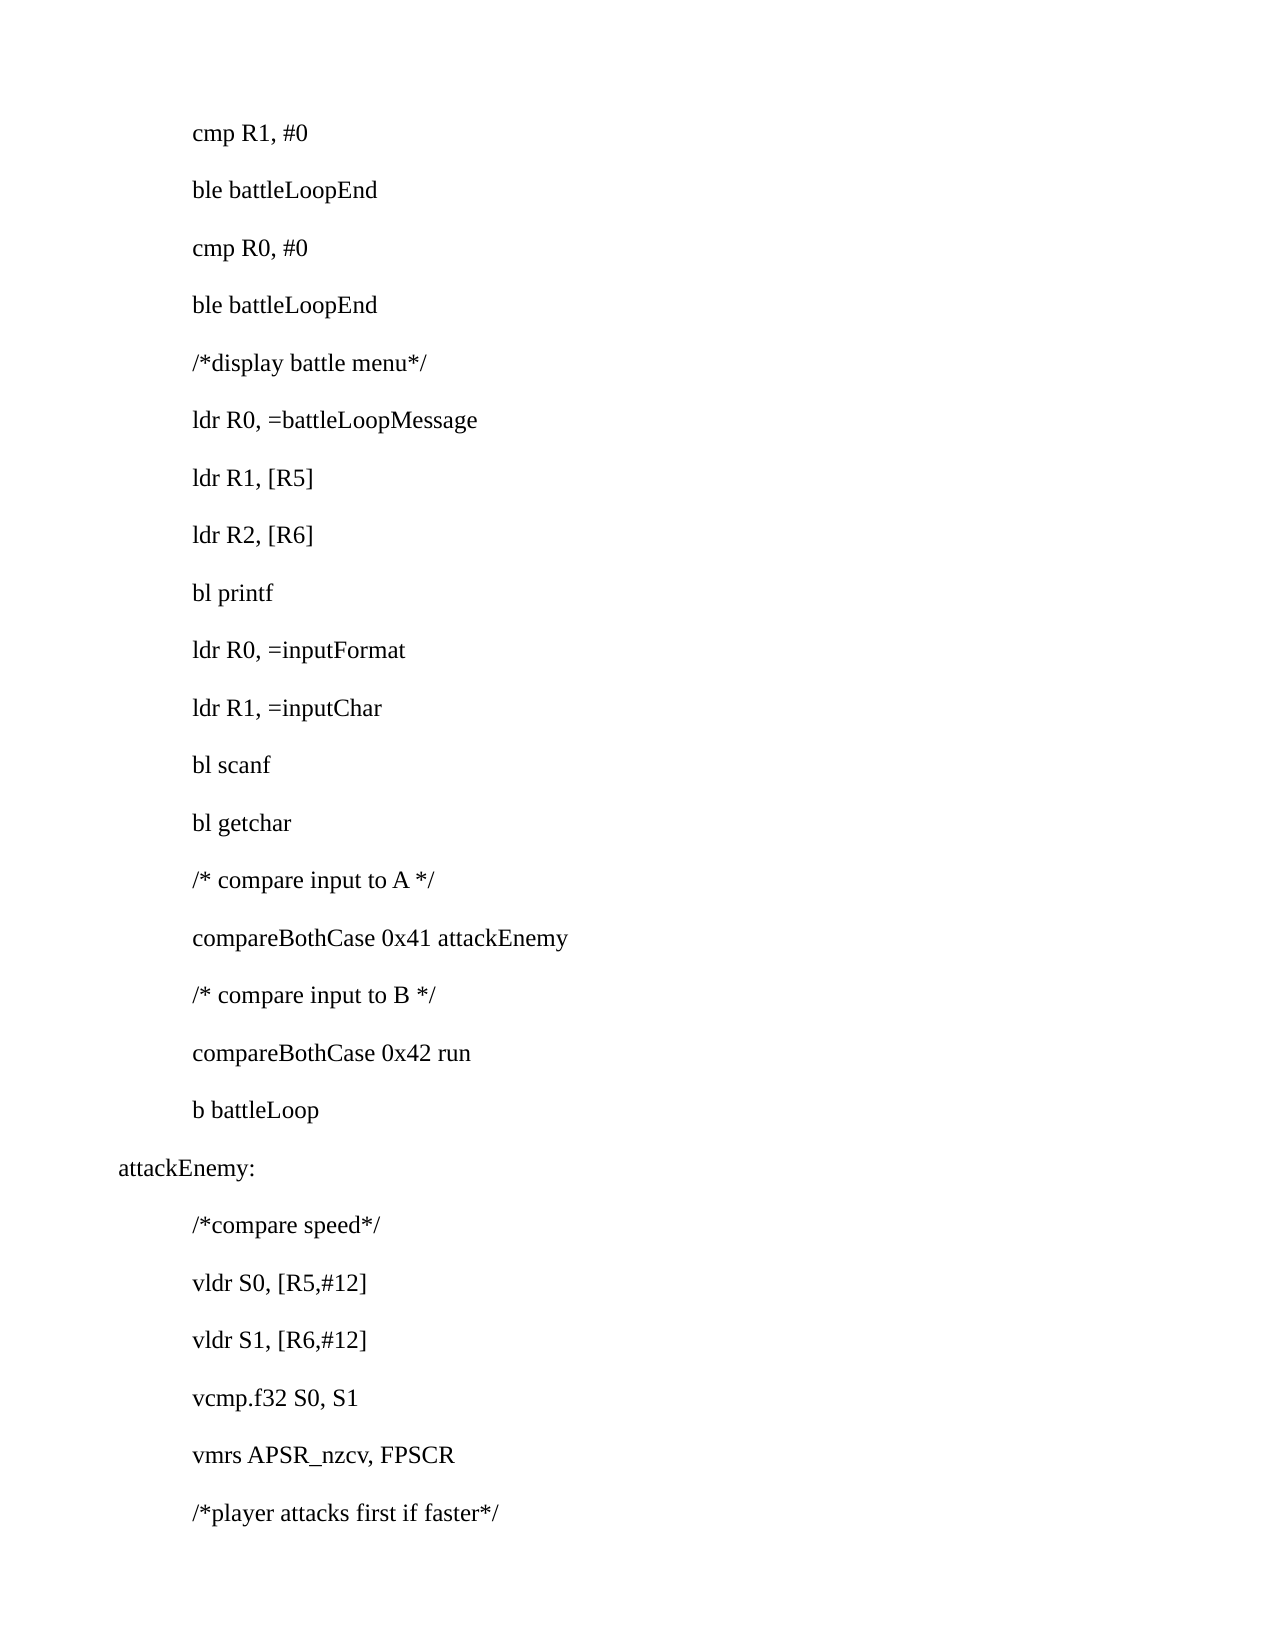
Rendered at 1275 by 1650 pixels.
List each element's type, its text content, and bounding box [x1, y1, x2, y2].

text /*display battle menu*/ [118, 348, 1157, 377]
text ble battleLoopEnd [118, 176, 1157, 204]
text ble battleLoopEnd [118, 291, 1157, 319]
text ldr R1, [R5] [118, 463, 1157, 492]
text compareBothCase 0x41 attackEnemy [118, 923, 1157, 952]
text b battleLoop [118, 1096, 1157, 1124]
text cmp R0, #0 [118, 233, 1157, 262]
text bl getchar [118, 808, 1157, 837]
text vldr S0, [R5,#12] [118, 1268, 1157, 1297]
text vmrs APSR_nzcv, FPSCR [118, 1441, 1157, 1469]
text vcmp.f32 S0, S1 [118, 1383, 1157, 1412]
text /* compare input to A */ [118, 866, 1157, 894]
text ldr R1, =inputChar [118, 693, 1157, 722]
text attackEnemy: [118, 1153, 1157, 1182]
text ldr R0, =inputFormat [118, 636, 1157, 664]
text /*player attacks first if faster*/ [118, 1498, 1157, 1527]
text /* compare input to B */ [118, 981, 1157, 1009]
text /*compare speed*/ [118, 1211, 1157, 1239]
text ldr R2, [R6] [118, 521, 1157, 549]
text compareBothCase 0x42 run [118, 1038, 1157, 1067]
text bl printf [118, 578, 1157, 607]
text ldr R0, =battleLoopMessage [118, 406, 1157, 434]
text bl scanf [118, 751, 1157, 779]
text cmp R1, #0 [118, 118, 1157, 147]
text vldr S1, [R6,#12] [118, 1326, 1157, 1354]
